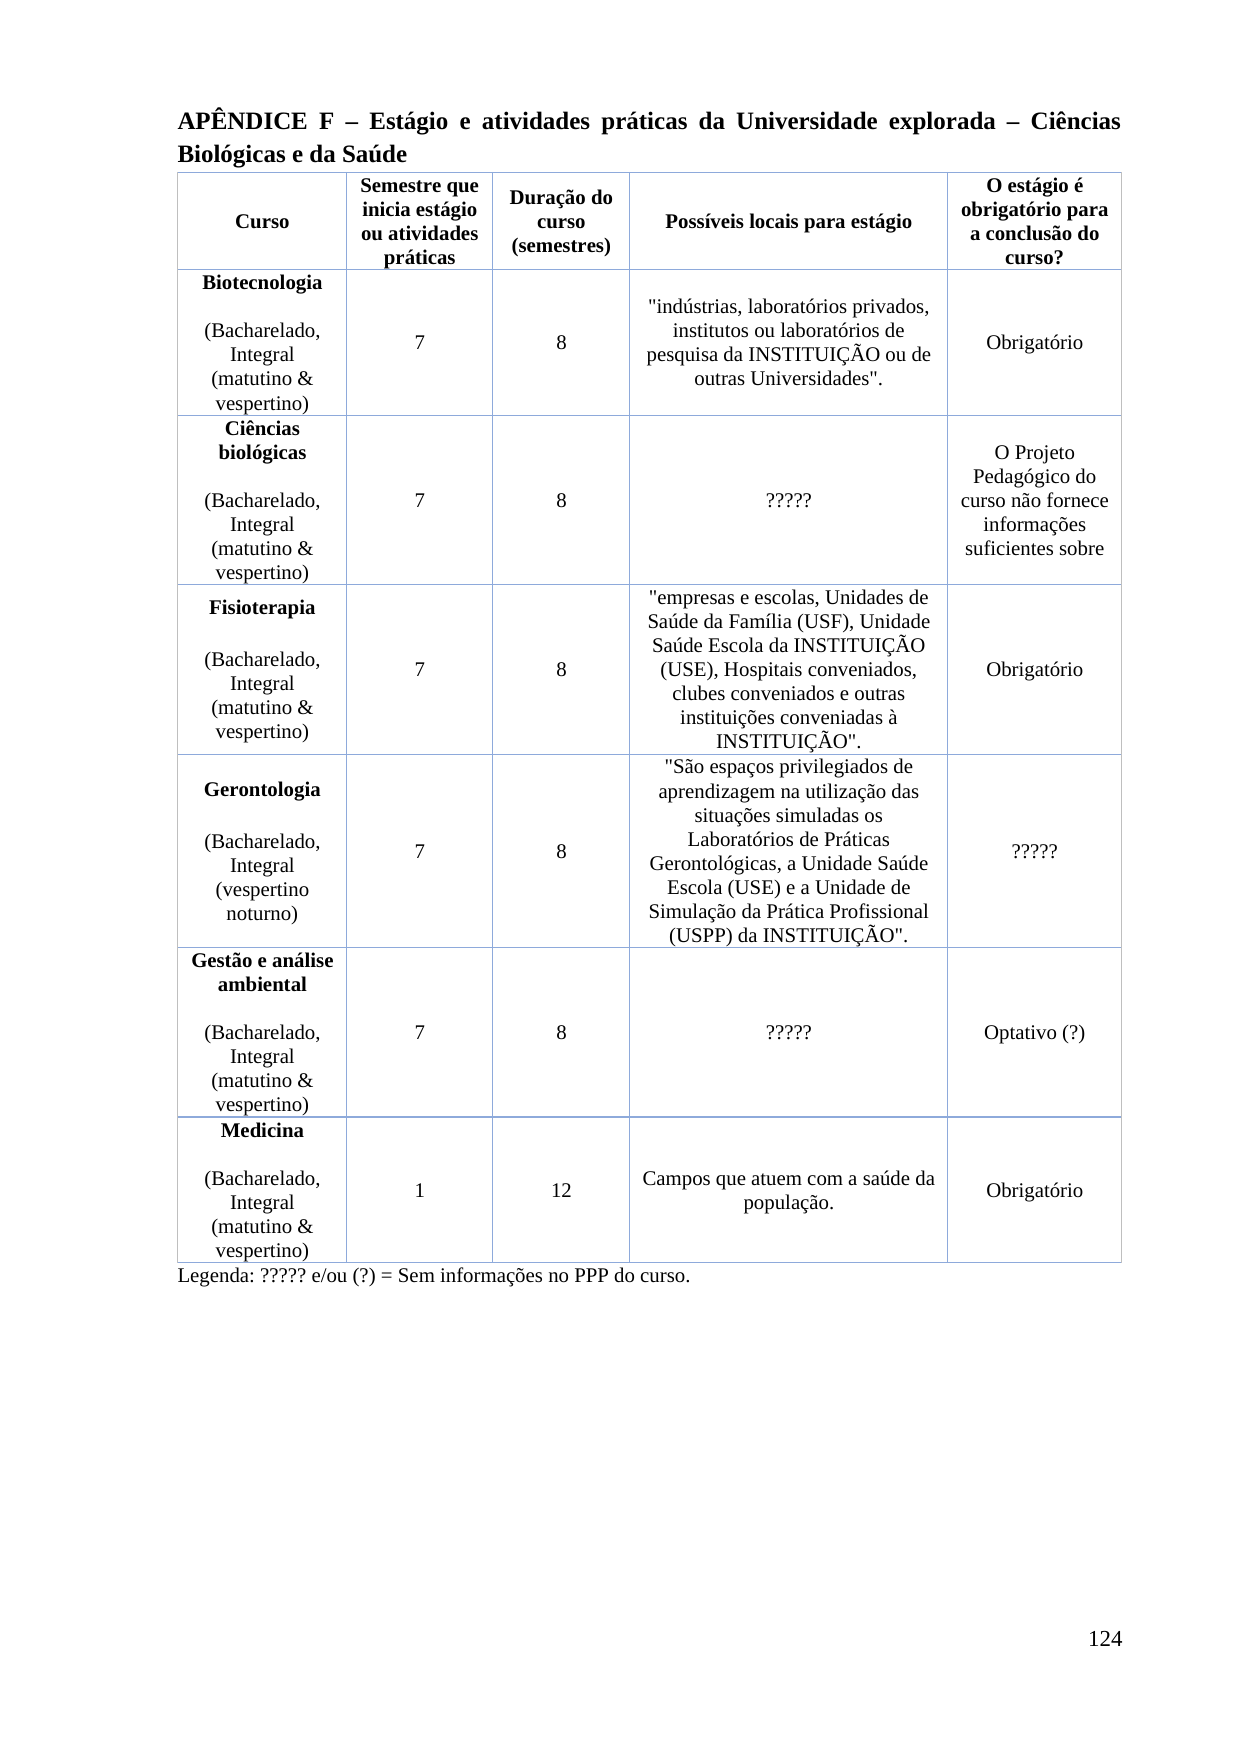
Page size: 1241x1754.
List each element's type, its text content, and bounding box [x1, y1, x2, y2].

table_cell 8 [493, 585, 629, 753]
table_cell 7 [347, 755, 492, 947]
table_cell Gerontologia (Bacharelado, Integral (vespertino noturno) [178, 755, 346, 947]
table_cell Obrigatório [948, 585, 1121, 753]
table_cell "empresas e escolas, Unidades de Saúde da Família (USF), Unidade Saúde Escola da INSTITUIÇÃO (USE), Hospitais conveniados, clubes conveniados e outras instituições conveniadas à INSTITUIÇÃO". [630, 585, 947, 753]
table_header Curso [178, 173, 346, 269]
table_cell 7 [347, 948, 492, 1116]
table_header Possíveis locais para estágio [630, 173, 947, 269]
table_cell Ciências biológicas (Bacharelado, Integral (matutino & vespertino) [178, 416, 346, 584]
table_cell 8 [493, 755, 629, 947]
table_cell "São espaços privilegiados de aprendizagem na utilização das situações simuladas os Laboratórios de Práticas Gerontológicas, a Unidade Saúde Escola (USE) e a Unidade de Simulação da Prática Profissional (USPP) da INSTITUIÇÃO". [630, 755, 947, 947]
table_cell Gestão e análise ambiental (Bacharelado, Integral (matutino & vespertino) [178, 948, 346, 1116]
subtitle APÊNDICE F – Estágio e atividades práticas da Universidade explorada – Ciências Biológicas e da Saúde [177, 106, 1122, 167]
table_cell Optativo (?) [948, 948, 1121, 1116]
table_cell 8 [493, 416, 629, 584]
table_cell Obrigatório [948, 270, 1121, 414]
table_header O estágio é obrigatório para a conclusão do curso? [948, 173, 1121, 269]
table_cell 1 [347, 1118, 492, 1262]
table_cell O Projeto Pedagógico do curso não fornece informações suficientes sobre [948, 416, 1121, 584]
table_cell 12 [493, 1118, 629, 1262]
table_cell ????? [948, 755, 1121, 947]
table_header Semestre que inicia estágio ou atividades práticas [347, 173, 492, 269]
table_cell "indústrias, laboratórios privados, institutos ou laboratórios de pesquisa da INSTITUIÇÃO ou de outras Universidades". [630, 270, 947, 414]
table_cell 7 [347, 270, 492, 414]
table_cell 8 [493, 948, 629, 1116]
table_cell 7 [347, 585, 492, 753]
table_header Duração do curso (semestres) [493, 173, 629, 269]
table_cell Campos que atuem com a saúde da população. [630, 1118, 947, 1262]
table_cell Obrigatório [948, 1118, 1121, 1262]
table_cell 7 [347, 416, 492, 584]
table_cell ????? [630, 948, 947, 1116]
table_cell Biotecnologia (Bacharelado, Integral (matutino & vespertino) [178, 270, 346, 414]
table_cell Medicina (Bacharelado, Integral (matutino & vespertino) [178, 1118, 346, 1262]
table_cell Fisioterapia (Bacharelado, Integral (matutino & vespertino) [178, 585, 346, 753]
text Legenda: ????? e/ou (?) = Sem informações no PPP do curso. [177, 1263, 1122, 1287]
table_cell ????? [630, 416, 947, 584]
table_cell 8 [493, 270, 629, 414]
